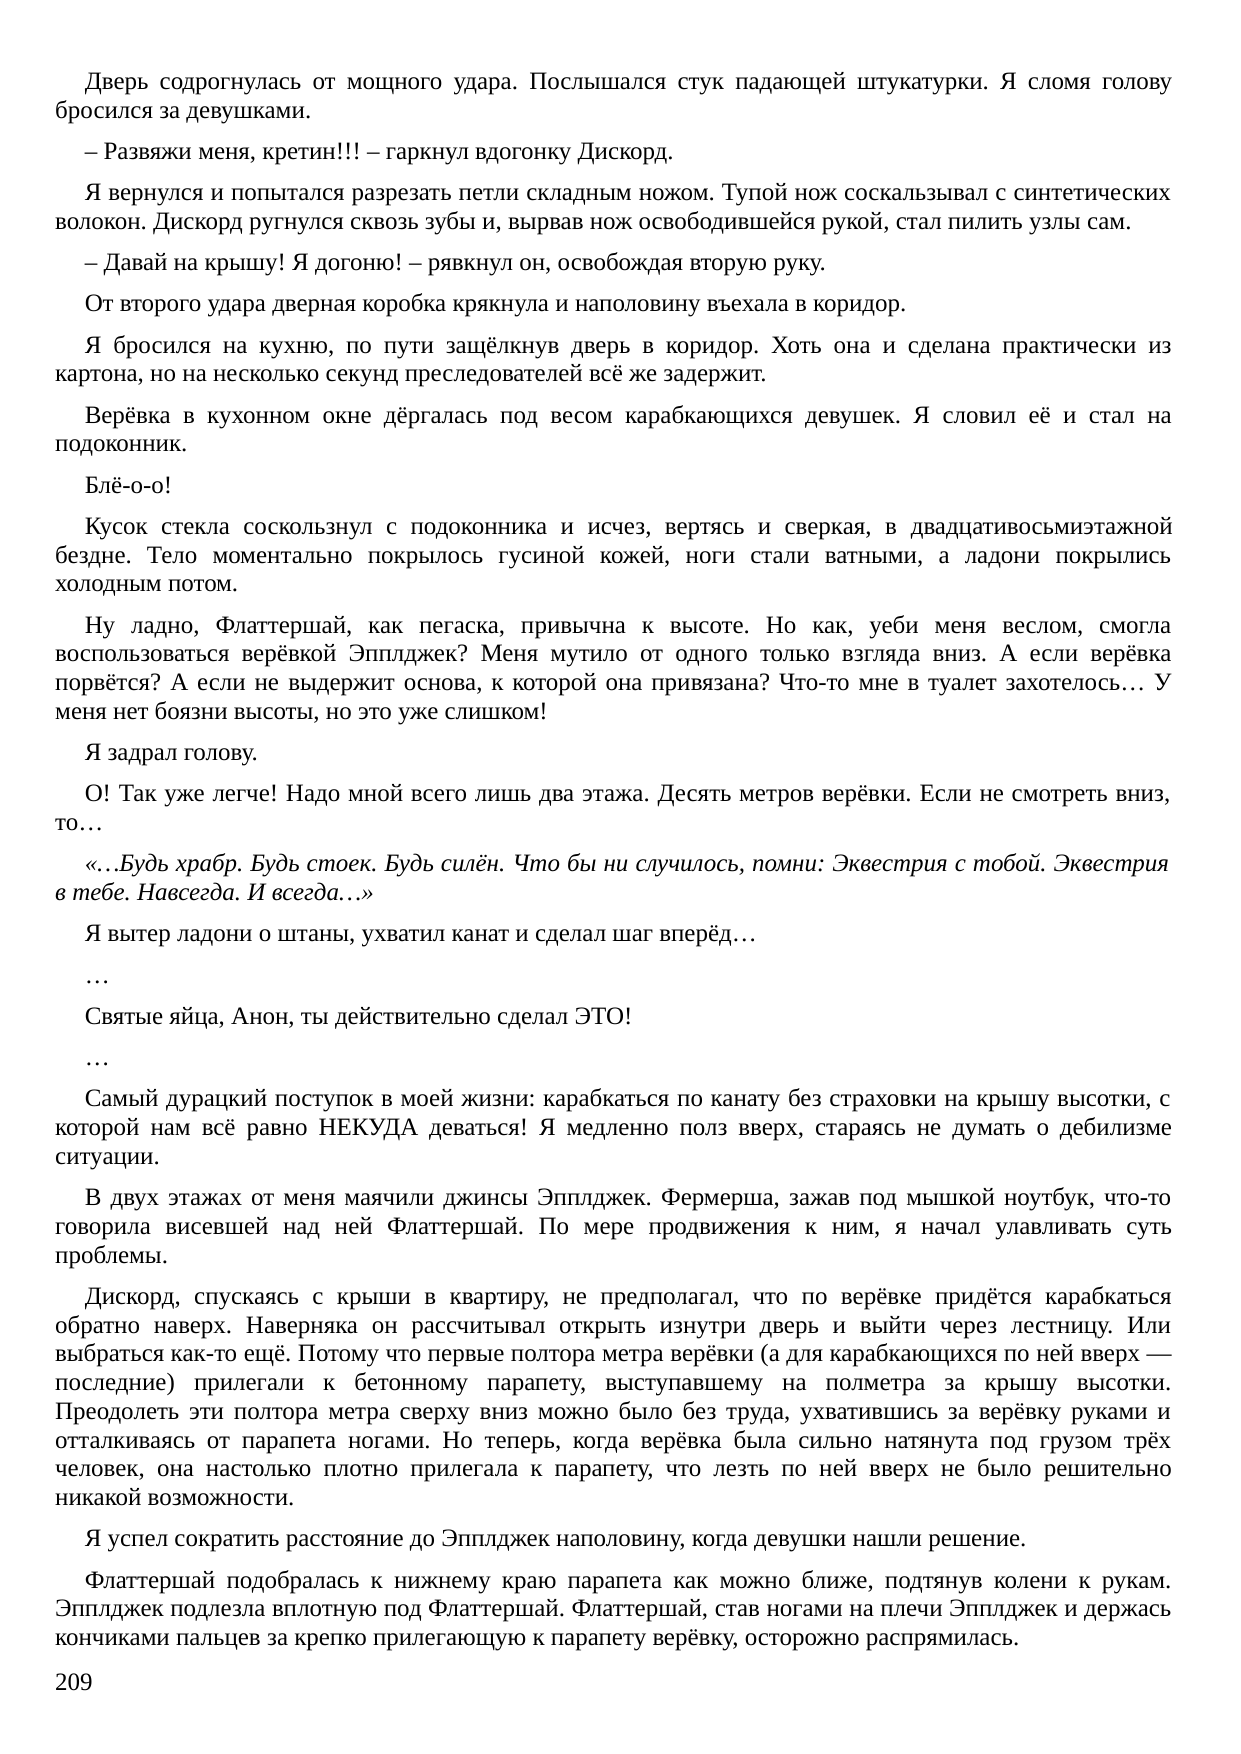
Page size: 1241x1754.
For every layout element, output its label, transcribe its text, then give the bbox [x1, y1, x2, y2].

text Флаттершай подобралась к нижнему краю парапета как можно ближе, подтянув колени к рукам. Эпплджек подлезла вплотную под Флаттершай. Флаттершай, став ногами на плечи Эпплджек и держась кончиками пальцев за крепко прилегающую к парапету верёвку, осторожно распрямилась. [55, 1565, 1173, 1651]
text … [55, 1042, 1173, 1071]
text «…Будь храбр. Будь стоек. Будь силён. Что бы ни случилось, помни: Эквестрия с тобой. Эквестрия в тебе. Навсегда. И всегда…» [55, 848, 1173, 906]
text Блё-о-о! [55, 470, 1173, 498]
text … [55, 960, 1173, 988]
text От второго удара дверная коробка крякнула и наполовину въехала в коридор. [55, 288, 1173, 317]
text Дверь содрогнулась от мощного удара. Послышался стук падающей штукатурки. Я сломя голову бросился за девушками. [55, 66, 1173, 123]
text Я успел сократить расстояние до Эпплджек наполовину, когда девушки нашли решение. [55, 1523, 1173, 1552]
text Верёвка в кухонном окне дёргалась под весом карабкающихся девушек. Я словил её и стал на подоконник. [55, 400, 1173, 457]
text Я задрал голову. [55, 737, 1173, 766]
text В двух этажах от меня маячили джинсы Эпплджек. Фермерша, зажав под мышкой ноутбук, что-то говорила висевшей над ней Флаттершай. По мере продвижения к ним, я начал улавливать суть проблемы. [55, 1182, 1173, 1268]
text Я вернулся и попытался разрезать петли складным ножом. Тупой нож соскальзывал с синтетических волокон. Дискорд ругнулся сквозь зубы и, вырвав нож освободившейся рукой, стал пилить узлы сам. [55, 177, 1173, 235]
text Ну ладно, Флаттершай, как пегаска, привычна к высоте. Но как, уеби меня веслом, смогла воспользоваться верёвкой Эпплджек? Меня мутило от одного только взгляда вниз. А если верёвка порвётся? А если не выдержит основа, к которой она привязана? Что-то мне в туалет захотелось… У меня нет боязни высоты, но это уже слишком! [55, 610, 1173, 725]
text – Развяжи меня, кретин!!! – гаркнул вдогонку Дискорд. [55, 136, 1173, 165]
text – Давай на крышу! Я догоню! – рявкнул он, освобождая вторую руку. [55, 247, 1173, 276]
text Я бросился на кухню, по пути защёлкнув дверь в коридор. Хоть она и сделана практически из картона, но на несколько секунд преследователей всё же задержит. [55, 330, 1173, 387]
text Я вытер ладони о штаны, ухватил канат и сделал шаг вперёд… [55, 918, 1173, 947]
text Самый дурацкий поступок в моей жизни: карабкаться по канату без страховки на крышу высотки, с которой нам всё равно НЕКУДА деваться! Я медленно полз вверх, стараясь не думать о дебилизме ситуации. [55, 1083, 1173, 1170]
text Святые яйца, Анон, ты действительно сделал ЭТО! [55, 1001, 1173, 1030]
text Дискорд, спускаясь с крыши в квартиру, не предполагал, что по верёвке придётся карабкаться обратно наверх. Наверняка он рассчитывал открыть изнутри дверь и выйти через лестницу. Или выбраться как-то ещё. Потому что первые полтора метра верёвки (а для карабкающихся по ней вверх — последние) прилегали к бетонному парапету, выступавшему на полметра за крышу высотки. Преодолеть эти полтора метра сверху вниз можно было без труда, ухватившись за верёвку руками и отталкиваясь от парапета ногами. Но теперь, когда верёвка была сильно натянута под грузом трёх человек, она настолько плотно прилегала к парапету, что лезть по ней вверх не было решительно никакой возможности. [55, 1281, 1173, 1511]
text О! Так уже легче! Надо мной всего лишь два этажа. Десять метров верёвки. Если не смотреть вниз, то… [55, 778, 1173, 836]
text Кусок стекла соскользнул с подоконника и исчез, вертясь и сверкая, в двадцативосьмиэтажной бездне. Тело моментально покрылось гусиной кожей, ноги стали ватными, а ладони покрылись холодным потом. [55, 511, 1173, 597]
